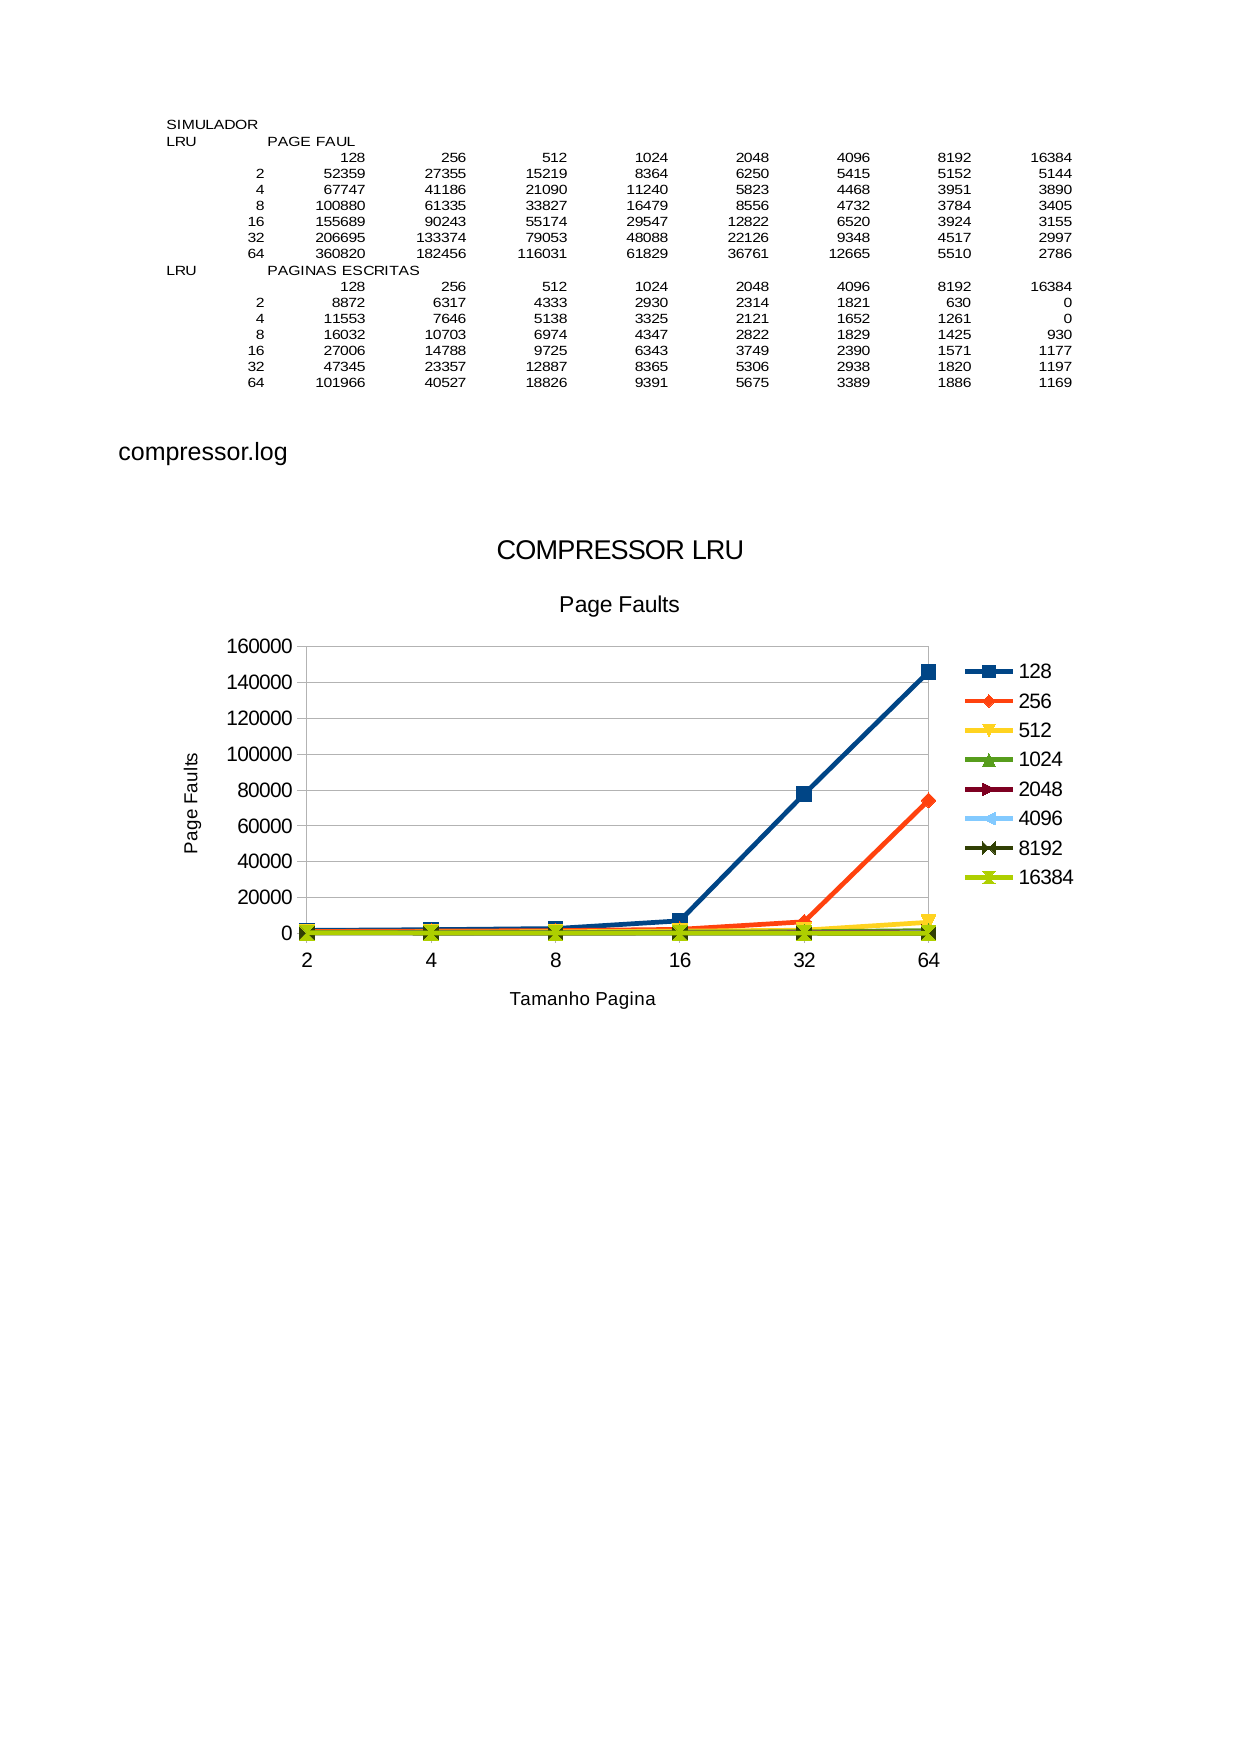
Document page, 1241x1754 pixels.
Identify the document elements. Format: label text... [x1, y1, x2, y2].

text compressor.log [118, 437, 1122, 466]
